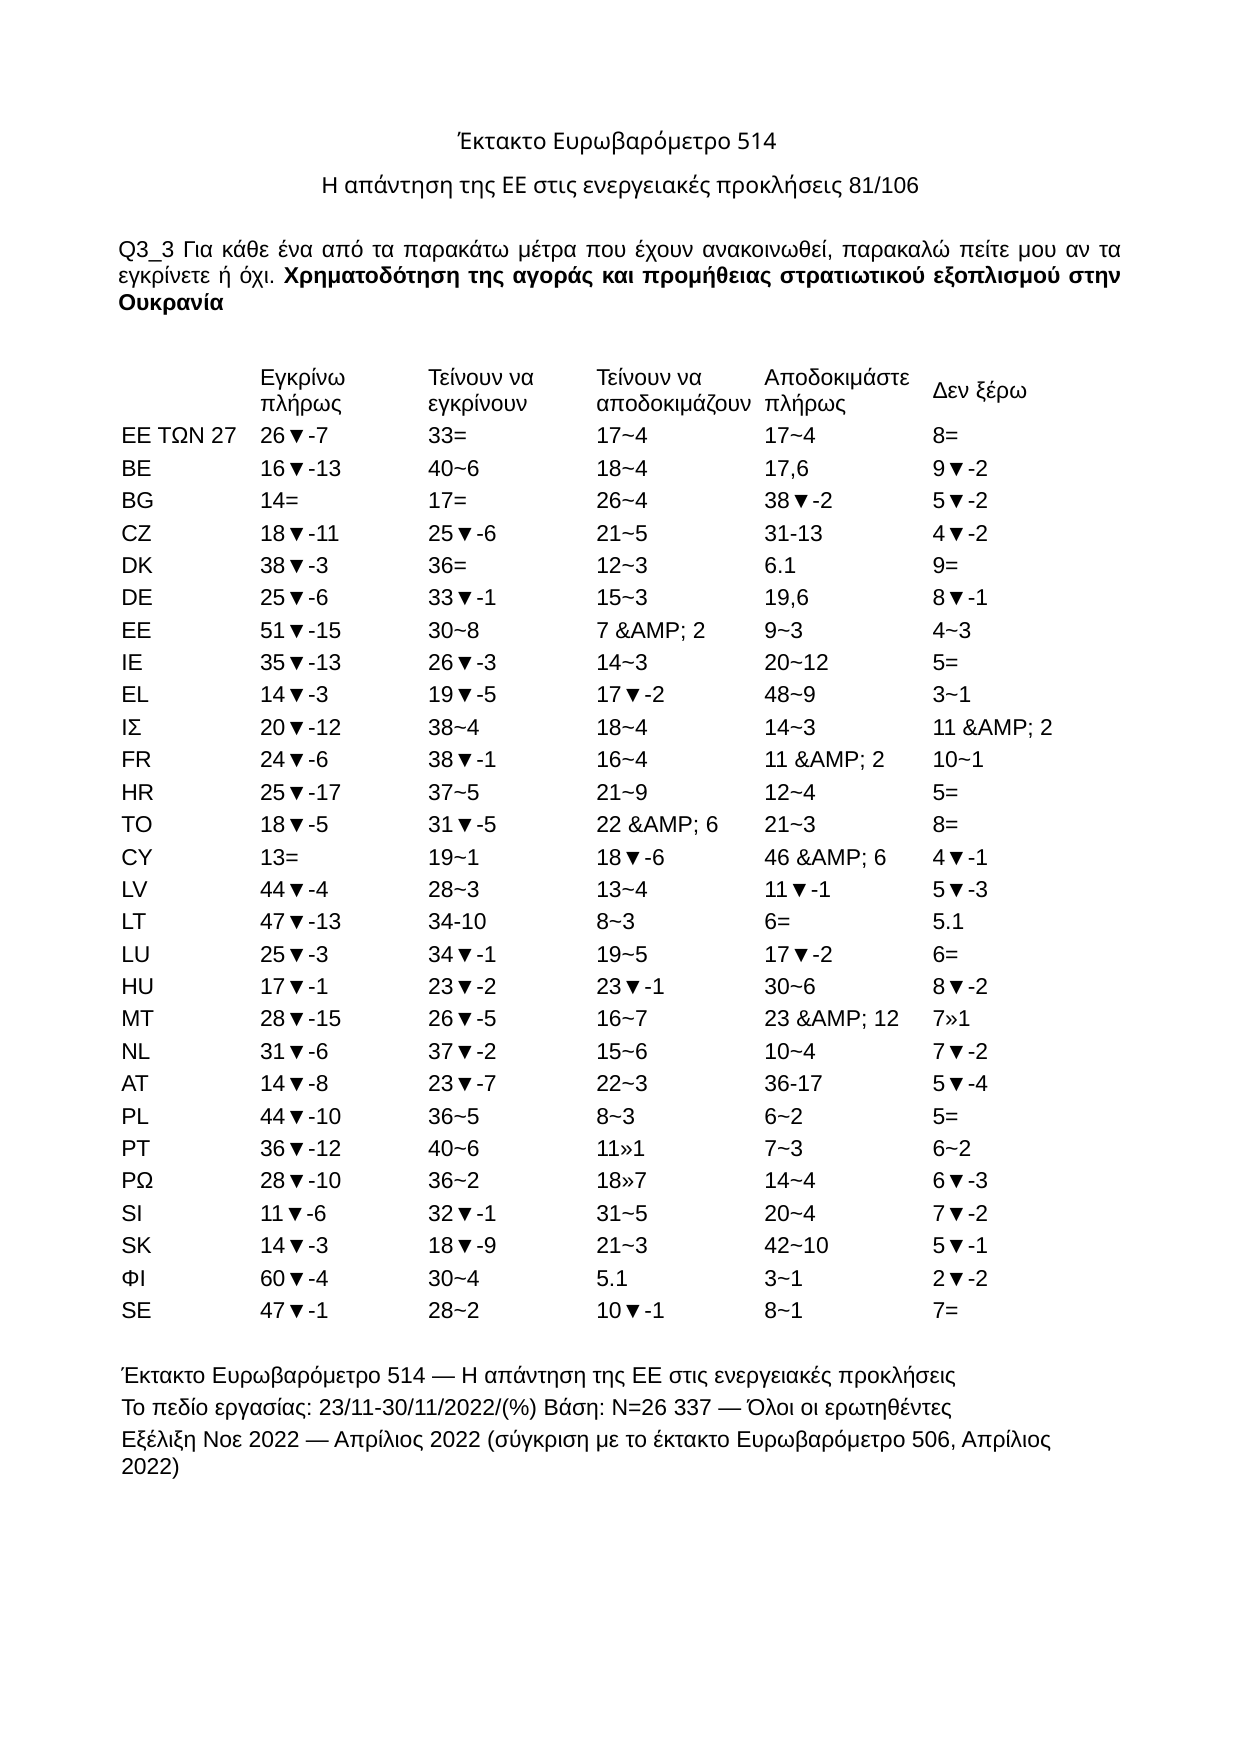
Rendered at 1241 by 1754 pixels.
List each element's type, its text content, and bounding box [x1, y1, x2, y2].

table_cell 19~5 [593, 938, 761, 970]
table_cell 5= [929, 1100, 1097, 1132]
table_cell 31▼-5 [425, 808, 593, 840]
table_cell 28~3 [425, 873, 593, 905]
table_cell ΕΕ ΤΩΝ 27 [118, 419, 257, 452]
table_cell 47▼-1 [257, 1294, 425, 1326]
table_cell 38▼-1 [425, 743, 593, 776]
table_cell 31~5 [593, 1197, 761, 1229]
table_cell 11 &AMP; 2 [929, 711, 1097, 743]
table_cell ΦΙ [118, 1262, 257, 1294]
table_cell BG [118, 484, 257, 516]
table_cell DK [118, 549, 257, 581]
table_cell Έκτακτο Ευρωβαρόμετρο 514 — Η απάντηση της ΕΕ στις ενεργειακές προκλήσεις [118, 1359, 1097, 1391]
table_cell 36▼-12 [257, 1132, 425, 1164]
table_cell 5.1 [929, 905, 1097, 938]
table_cell 5▼-2 [929, 484, 1097, 516]
table_cell 11▼-6 [257, 1197, 425, 1229]
table_cell 13= [257, 840, 425, 873]
table_cell 26▼-3 [425, 646, 593, 678]
table_cell 5▼-1 [929, 1229, 1097, 1262]
table_cell ΤΟ [118, 808, 257, 840]
table_cell 42~10 [761, 1229, 929, 1262]
table_cell 23▼-2 [425, 970, 593, 1002]
table_cell ΡΩ [118, 1164, 257, 1197]
table_cell 34-10 [425, 905, 593, 938]
table_cell SE [118, 1294, 257, 1326]
table_cell NL [118, 1035, 257, 1067]
table_cell 18▼-11 [257, 516, 425, 549]
table_cell 31▼-6 [257, 1035, 425, 1067]
table_cell [593, 1326, 761, 1359]
table_cell 25▼-3 [257, 938, 425, 970]
table_cell 36~5 [425, 1100, 593, 1132]
table_cell 5.1 [593, 1262, 761, 1294]
table_cell PL [118, 1100, 257, 1132]
table_cell 22~3 [593, 1067, 761, 1099]
table_cell 14= [257, 484, 425, 516]
table_cell 12~3 [593, 549, 761, 581]
table_cell 19,6 [761, 581, 929, 614]
table_cell 8~1 [761, 1294, 929, 1326]
table_cell 8= [929, 419, 1097, 452]
table_cell 30~8 [425, 614, 593, 646]
table_cell 8~3 [593, 905, 761, 938]
table_cell 3~1 [761, 1262, 929, 1294]
table_cell 32▼-1 [425, 1197, 593, 1229]
table_cell [257, 1326, 425, 1359]
table_cell 7▼-2 [929, 1197, 1097, 1229]
table_cell 16▼-13 [257, 452, 425, 484]
table_cell 60▼-4 [257, 1262, 425, 1294]
table_cell 25▼-6 [425, 516, 593, 549]
table_cell HU [118, 970, 257, 1002]
table_cell 28~2 [425, 1294, 593, 1326]
table_cell 21~5 [593, 516, 761, 549]
table_cell 36~2 [425, 1164, 593, 1197]
table_cell 3~1 [929, 679, 1097, 711]
table_cell 7= [929, 1294, 1097, 1326]
table_header Εγκρίνω πλήρως [257, 361, 425, 419]
table_cell 14▼-8 [257, 1067, 425, 1099]
table_cell 18▼-5 [257, 808, 425, 840]
table_cell 44▼-10 [257, 1100, 425, 1132]
table_header Αποδοκιμάστε πλήρως [761, 361, 929, 419]
table_cell [929, 1326, 1097, 1359]
table_cell 30~4 [425, 1262, 593, 1294]
table_cell 21~3 [761, 808, 929, 840]
table_cell 18▼-6 [593, 840, 761, 873]
table_cell 17~4 [761, 419, 929, 452]
table_header Δεν ξέρω [929, 361, 1097, 419]
table_cell 17▼-2 [761, 938, 929, 970]
table_cell BE [118, 452, 257, 484]
table_cell 21~9 [593, 776, 761, 808]
table_cell Εξέλιξη Νοε 2022 — Απρίλιος 2022 (σύγκριση με το έκτακτο Ευρωβαρόμετρο 506, Απρίλιος 2022) [118, 1424, 1097, 1482]
table_cell 14~3 [593, 646, 761, 678]
table_cell 23▼-7 [425, 1067, 593, 1099]
table_cell 6~2 [761, 1100, 929, 1132]
table_cell 5▼-4 [929, 1067, 1097, 1099]
table_cell 16~7 [593, 1003, 761, 1035]
table_cell 6~2 [929, 1132, 1097, 1164]
table_cell 26▼-7 [257, 419, 425, 452]
table_cell 18~4 [593, 711, 761, 743]
table_cell Το πεδίο εργασίας: 23/11-30/11/2022/(%) Βάση: N=26 337 — Όλοι οι ερωτηθέντες [118, 1391, 1097, 1423]
table_cell ΙΣ [118, 711, 257, 743]
table_cell AT [118, 1067, 257, 1099]
table_cell 6▼-3 [929, 1164, 1097, 1197]
table_cell 8▼-1 [929, 581, 1097, 614]
table_cell 6= [761, 905, 929, 938]
table_cell 40~6 [425, 1132, 593, 1164]
table_cell [118, 1326, 257, 1359]
table_cell 10~1 [929, 743, 1097, 776]
table_cell CY [118, 840, 257, 873]
table_cell [761, 1326, 929, 1359]
table_cell MT [118, 1003, 257, 1035]
table_cell 20▼-12 [257, 711, 425, 743]
table_cell 48~9 [761, 679, 929, 711]
table_cell 26▼-5 [425, 1003, 593, 1035]
table_cell 23 &AMP; 12 [761, 1003, 929, 1035]
table_cell 40~6 [425, 452, 593, 484]
table_cell 35▼-13 [257, 646, 425, 678]
table_cell 33▼-1 [425, 581, 593, 614]
table_cell 8~3 [593, 1100, 761, 1132]
table_cell 17~4 [593, 419, 761, 452]
table_cell 31-13 [761, 516, 929, 549]
table_cell 21~3 [593, 1229, 761, 1262]
table_cell 6= [929, 938, 1097, 970]
table_cell 44▼-4 [257, 873, 425, 905]
table_cell FR [118, 743, 257, 776]
table_cell 14▼-3 [257, 679, 425, 711]
table_cell 7~3 [761, 1132, 929, 1164]
table_cell LV [118, 873, 257, 905]
table_cell 9▼-2 [929, 452, 1097, 484]
table_cell 8= [929, 808, 1097, 840]
table_cell 36-17 [761, 1067, 929, 1099]
table_cell 14~3 [761, 711, 929, 743]
table_cell HR [118, 776, 257, 808]
table_cell 17▼-1 [257, 970, 425, 1002]
table_cell 38▼-2 [761, 484, 929, 516]
table_cell 30~6 [761, 970, 929, 1002]
table_cell 11▼-1 [761, 873, 929, 905]
table_cell 51▼-15 [257, 614, 425, 646]
table_cell 33= [425, 419, 593, 452]
table_cell 26~4 [593, 484, 761, 516]
table_cell 9= [929, 549, 1097, 581]
table_cell 4~3 [929, 614, 1097, 646]
table_cell 36= [425, 549, 593, 581]
table_cell 10▼-1 [593, 1294, 761, 1326]
table_cell 20~12 [761, 646, 929, 678]
table_cell IE [118, 646, 257, 678]
table_cell 19▼-5 [425, 679, 593, 711]
table_cell 14▼-3 [257, 1229, 425, 1262]
table_cell 37~5 [425, 776, 593, 808]
table_cell LT [118, 905, 257, 938]
table_header [118, 361, 257, 419]
table_cell 7 &AMP; 2 [593, 614, 761, 646]
table_cell 5= [929, 646, 1097, 678]
table_cell 25▼-17 [257, 776, 425, 808]
table_cell 20~4 [761, 1197, 929, 1229]
table_cell 11 &AMP; 2 [761, 743, 929, 776]
table_cell 4▼-1 [929, 840, 1097, 873]
table_cell PT [118, 1132, 257, 1164]
table_cell EE [118, 614, 257, 646]
table_cell 11»1 [593, 1132, 761, 1164]
table_cell 46 &AMP; 6 [761, 840, 929, 873]
table_cell 38~4 [425, 711, 593, 743]
table_cell 10~4 [761, 1035, 929, 1067]
table_cell 5▼-3 [929, 873, 1097, 905]
table_cell DE [118, 581, 257, 614]
table_header Τείνουν να εγκρίνουν [425, 361, 593, 419]
table_cell 18~4 [593, 452, 761, 484]
table_cell 34▼-1 [425, 938, 593, 970]
table_cell 8▼-2 [929, 970, 1097, 1002]
table_cell 13~4 [593, 873, 761, 905]
table_cell 5= [929, 776, 1097, 808]
table_cell 15~3 [593, 581, 761, 614]
table_cell 17= [425, 484, 593, 516]
table_cell 12~4 [761, 776, 929, 808]
table_cell 37▼-2 [425, 1035, 593, 1067]
table_header Τείνουν να αποδοκιμάζουν [593, 361, 761, 419]
table_cell 18▼-9 [425, 1229, 593, 1262]
table_cell 38▼-3 [257, 549, 425, 581]
table_cell SK [118, 1229, 257, 1262]
table_cell 7▼-2 [929, 1035, 1097, 1067]
table_cell 47▼-13 [257, 905, 425, 938]
table_cell 15~6 [593, 1035, 761, 1067]
table_cell 4▼-2 [929, 516, 1097, 549]
table_cell 19~1 [425, 840, 593, 873]
table_cell 6.1 [761, 549, 929, 581]
table_cell 25▼-6 [257, 581, 425, 614]
table_cell CZ [118, 516, 257, 549]
table_cell EL [118, 679, 257, 711]
table_cell 23▼-1 [593, 970, 761, 1002]
table_cell 17,6 [761, 452, 929, 484]
text Q3_3 Για κάθε ένα από τα παρακάτω μέτρα που έχουν ανακοινωθεί, παρακαλώ πείτε μου αν τα εγκρίνετε ή όχι. Χρηματοδότηση της αγοράς και προμήθειας στρατιωτικού εξοπλισμού στην Ουκρανία [118, 236, 1122, 315]
table_cell 16~4 [593, 743, 761, 776]
table_cell 22 &AMP; 6 [593, 808, 761, 840]
table_cell 14~4 [761, 1164, 929, 1197]
table_cell SI [118, 1197, 257, 1229]
table_cell 7»1 [929, 1003, 1097, 1035]
table_cell 18»7 [593, 1164, 761, 1197]
table_cell 28▼-15 [257, 1003, 425, 1035]
table_cell LU [118, 938, 257, 970]
table_cell 28▼-10 [257, 1164, 425, 1197]
table_cell [425, 1326, 593, 1359]
table_cell 9~3 [761, 614, 929, 646]
table_cell 24▼-6 [257, 743, 425, 776]
table_cell 2▼-2 [929, 1262, 1097, 1294]
table_cell 17▼-2 [593, 679, 761, 711]
